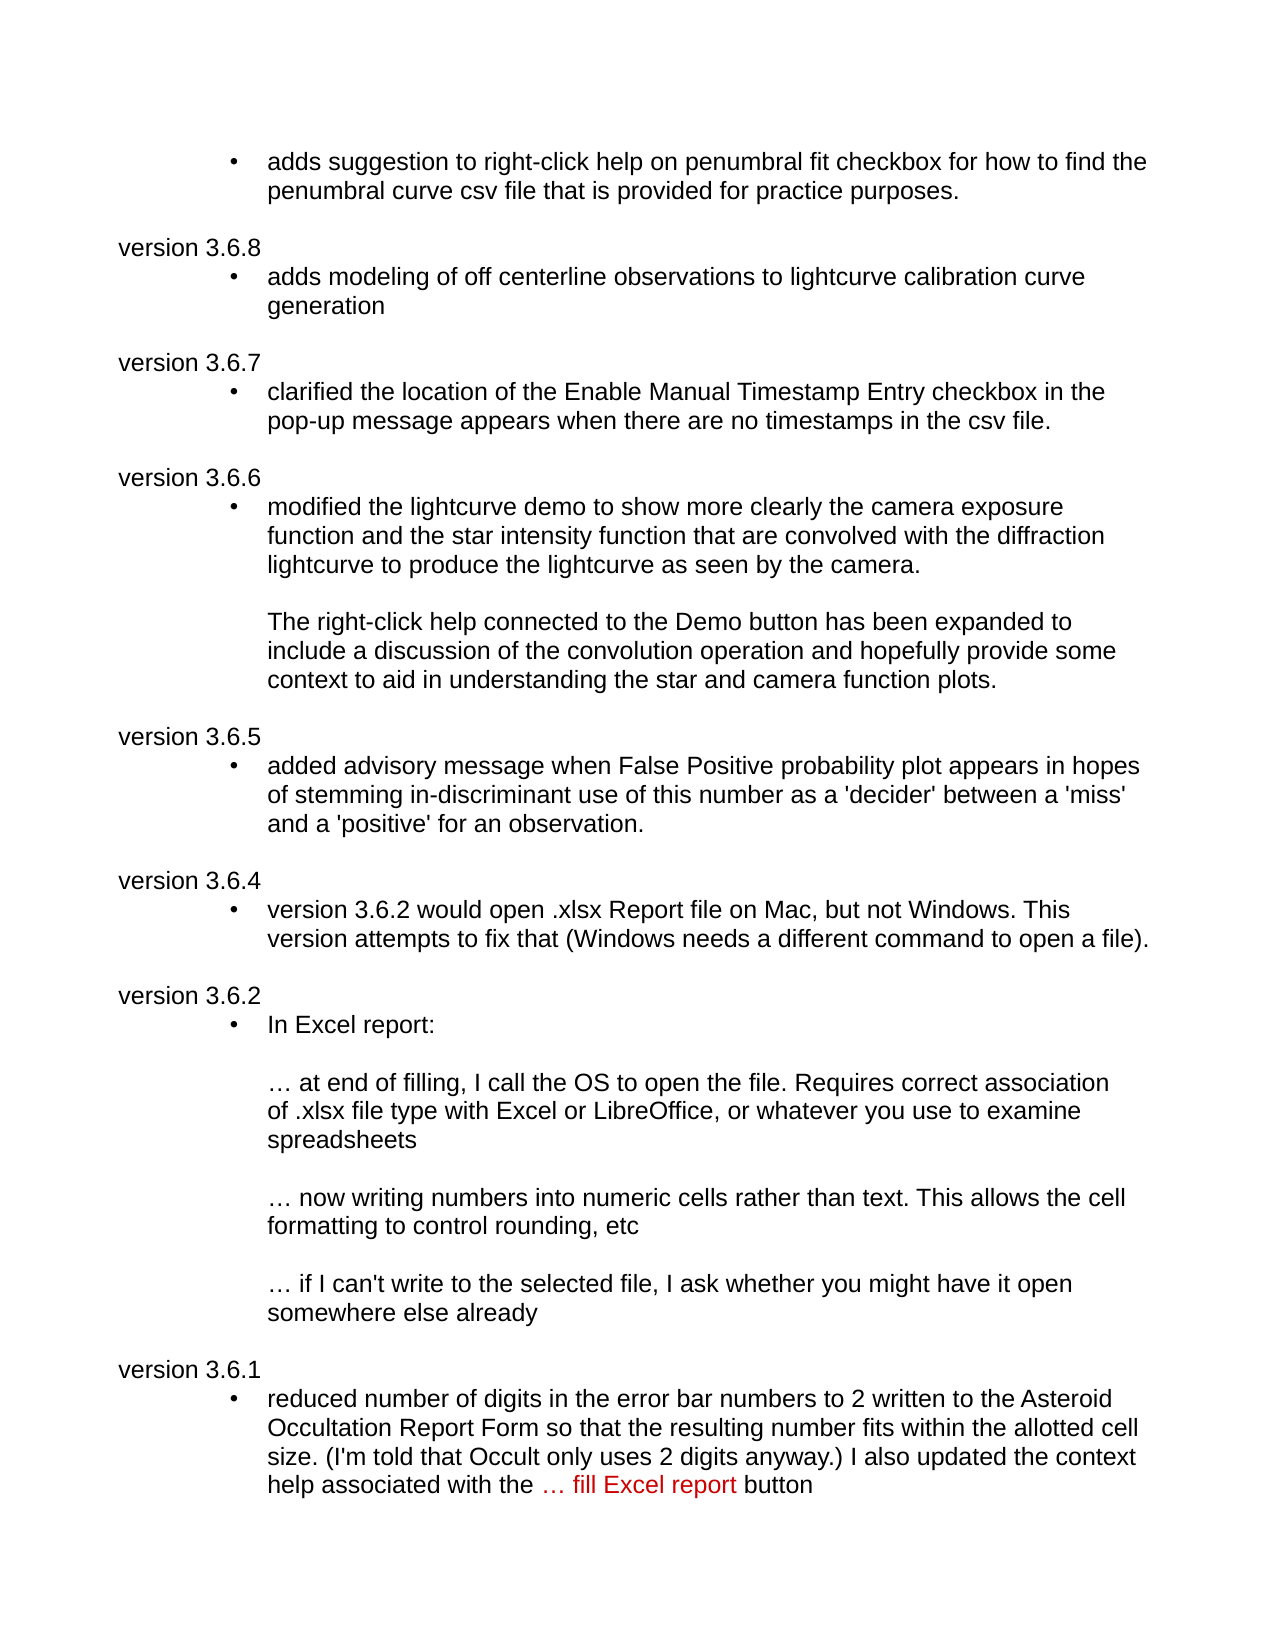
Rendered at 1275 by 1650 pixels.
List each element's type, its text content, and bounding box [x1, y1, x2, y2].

text version 3.6.6 [118, 463, 1157, 492]
list version 3.6.2 would open .xlsx Report file on Mac, but not Windows. This version attempts to fix that (Windows needs a different command to open a file). [229, 895, 1157, 981]
text version 3.6.7 [118, 348, 1157, 377]
text version 3.6.5 [118, 722, 1157, 751]
list reduced number of digits in the error bar numbers to 2 written to the Asteroid Occultation Report Form so that the resulting number fits within the allotted cell size. (I'm told that Occult only uses 2 digits anyway.) I also updated the context help associated with the … fill Excel report button [229, 1384, 1157, 1528]
list In Excel report: … at end of filling, I call the OS to open the file. Requires correct association of .xlsx file type with Excel or LibreOffice, or whatever you use to examine spreadsheets … now writing numbers into numeric cells rather than text. This allows the cell formatting to control rounding, etc … if I can't write to the selected file, I ask whether you might have it open somewhere else already [229, 1010, 1157, 1355]
list modified the lightcurve demo to show more clearly the camera exposure function and the star intensity function that are convolved with the diffraction lightcurve to produce the lightcurve as seen by the camera. The right-click help connected to the Demo button has been expanded to include a discussion of the convolution operation and hopefully provide some context to aid in understanding the star and camera function plots. [229, 492, 1157, 722]
list added advisory message when False Positive probability plot appears in hopes of stemming in-discriminant use of this number as a 'decider' between a 'miss' and a 'positive' for an observation. [229, 751, 1157, 866]
text version 3.6.4 [118, 866, 1157, 895]
list [229, 118, 1157, 147]
list adds suggestion to right-click help on penumbral fit checkbox for how to find the penumbral curve csv file that is provided for practice purposes. [229, 147, 1157, 233]
text version 3.6.8 [118, 233, 1157, 262]
list adds modeling of off centerline observations to lightcurve calibration curve generation [229, 262, 1157, 348]
list clarified the location of the Enable Manual Timestamp Entry checkbox in the pop-up message appears when there are no timestamps in the csv file. [229, 377, 1157, 463]
text version 3.6.1 [118, 1355, 1157, 1384]
text version 3.6.2 [118, 981, 1157, 1010]
